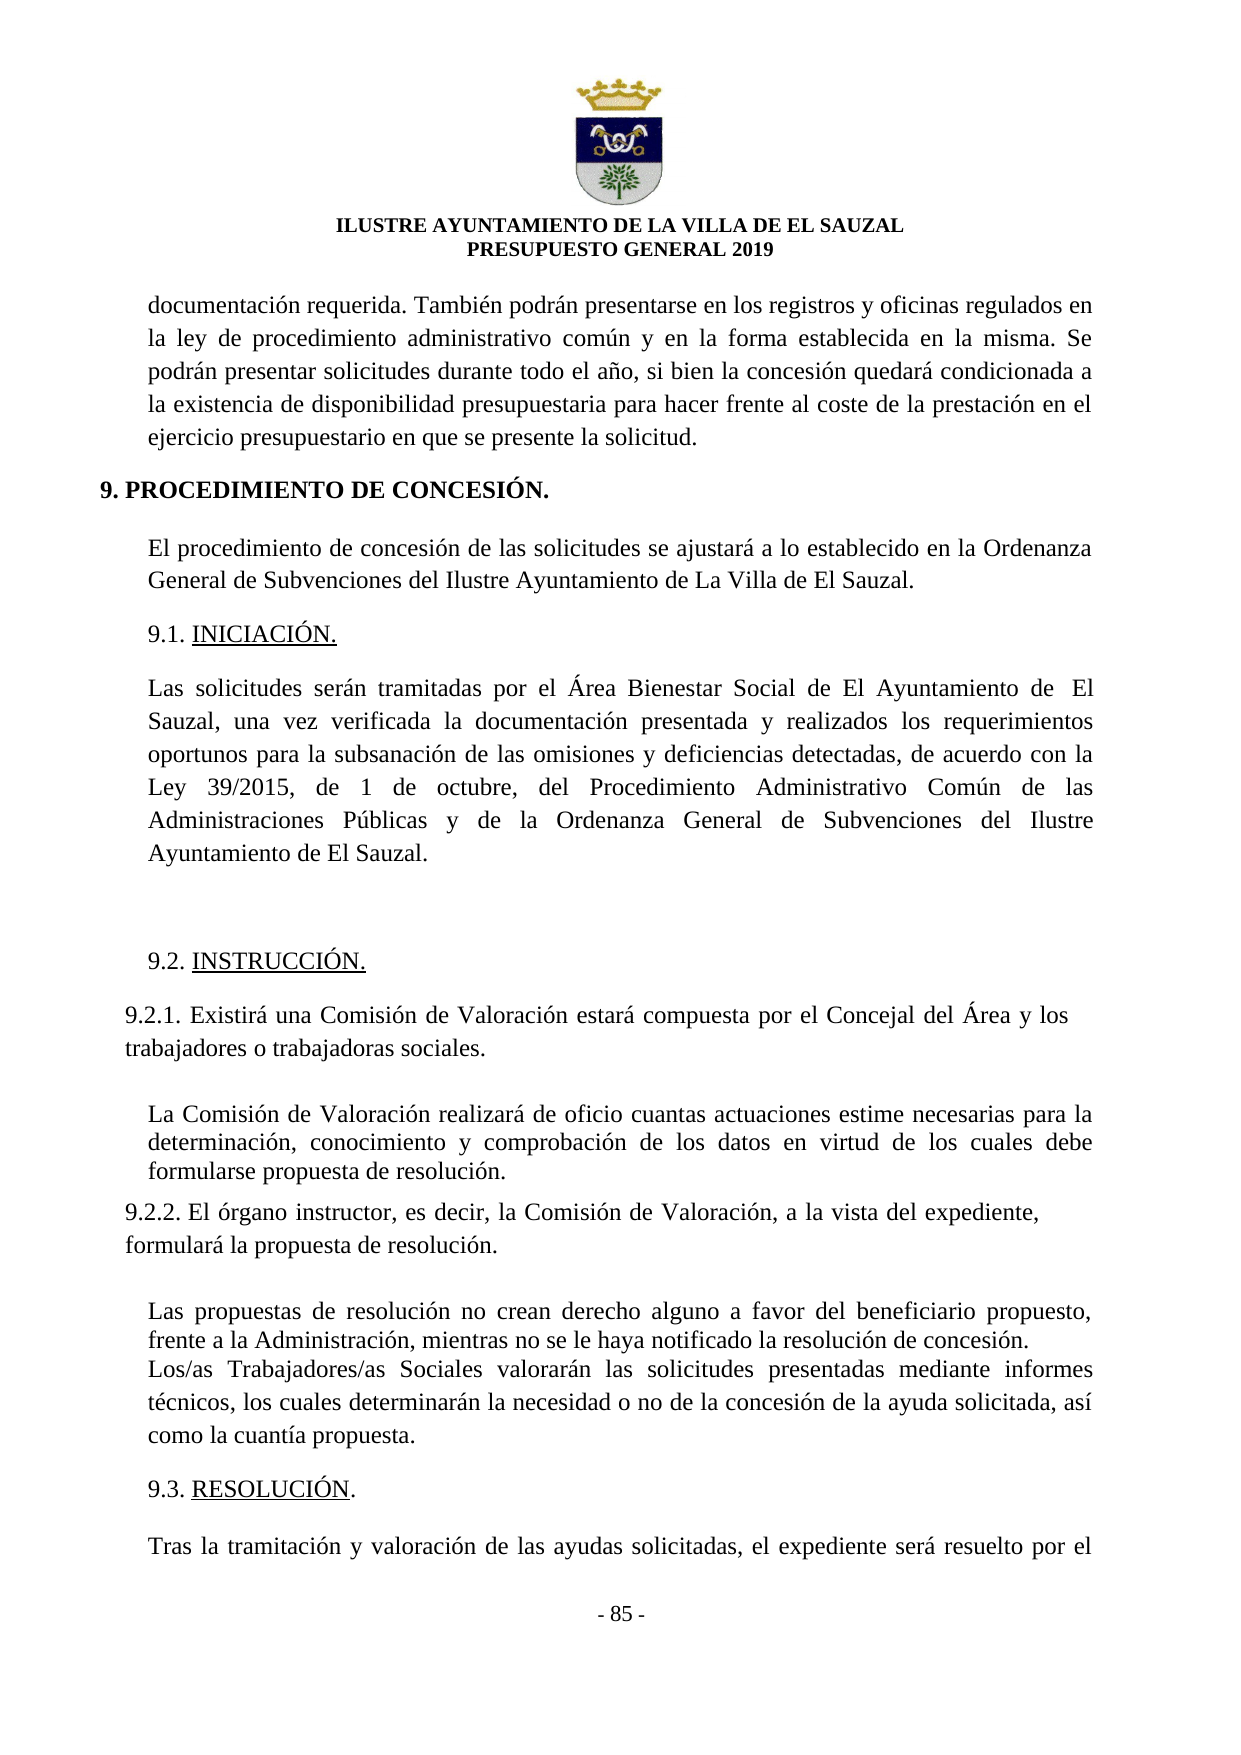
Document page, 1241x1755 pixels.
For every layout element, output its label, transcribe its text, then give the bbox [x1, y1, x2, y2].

list El órgano instructor, es decir, la Comisión de Valoración, a la vista del expediente, formulará la propuesta de resolución. [125, 1197, 1041, 1259]
text documentación requerida. También podrán presentarse en los registros y oficinas regulados en la ley de procedimiento administrativo común y en la forma establecida en la misma. Se podrán presentar solicitudes durante todo el año, si bien la concesión quedará condicionada a la existencia de disponibilidad presupuestaria para hacer frente al coste de la prestación en el ejercicio presupuestario en que se presente la solicitud. [148, 290, 1093, 451]
list PROCEDIMIENTO DE CONCESIÓN. [100, 476, 1141, 504]
text La Comisión de Valoración realizará de oficio cuantas actuaciones estime necesarias para la determinación, conocimiento y comprobación de los datos en virtud de los cuales debe formularse propuesta de resolución. [148, 1099, 1093, 1185]
text Los/as Trabajadores/as Sociales valorarán las solicitudes presentadas mediante informes técnicos, los cuales determinarán la necesidad o no de la concesión de la ayuda solicitada, así como la cuantía propuesta. [148, 1354, 1093, 1448]
list RESOLUCIÓN. [148, 1474, 1141, 1502]
list Existirá una Comisión de Valoración estará compuesta por el Concejal del Área y los trabajadores o trabajadoras sociales. [125, 1000, 1093, 1062]
text Las propuestas de resolución no crean derecho alguno a favor del beneficiario propuesto, frente a la Administración, mientras no se le haya notificado la resolución de concesión. [148, 1296, 1093, 1354]
text El procedimiento de concesión de las solicitudes se ajustará a lo establecido en la Ordenanza General de Subvenciones del Ilustre Ayuntamiento de La Villa de El Sauzal. [148, 533, 1093, 594]
text Las solicitudes serán tramitadas por el Área Bienestar Social de El Ayuntamiento de El Sauzal, una vez verificada la documentación presentada y realizados los requerimientos oportunos para la subsanación de las omisiones y deficiencias detectadas, de acuerdo con la Ley 39/2015, de 1 de octubre, del Procedimiento Administrativo Común de las Administraciones Públicas y de la Ordenanza General de Subvenciones del Ilustre Ayuntamiento de El Sauzal. [148, 673, 1094, 867]
text Tras la tramitación y valoración de las ayudas solicitadas, el expediente será resuelto por el [148, 1531, 1093, 1560]
list INSTRUCCIÓN. [148, 946, 1141, 975]
list INICIACIÓN. [148, 619, 1141, 648]
